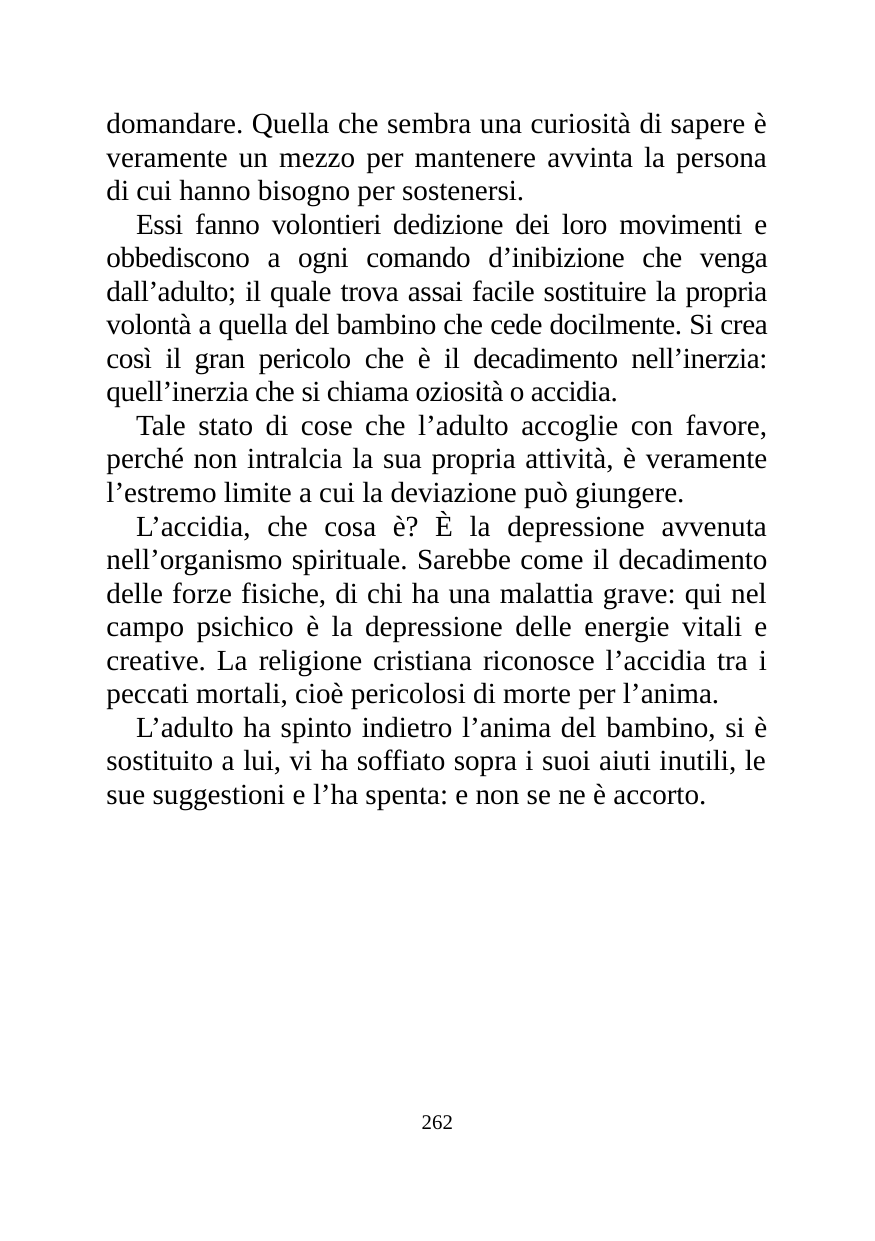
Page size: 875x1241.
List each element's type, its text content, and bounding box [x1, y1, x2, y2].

text L’adulto ha spinto indietro l’anima del bambino, si è sostituito a lui, vi ha soffiato sopra i suoi aiuti inutili, le sue suggestioni e l’ha spenta: e non se ne è accorto. [106, 710, 768, 811]
text Tale stato di cose che l’adulto accoglie con favore, perché non intralcia la sua propria attività, è veramente l’estremo limite a cui la deviazione può giungere. [106, 408, 768, 509]
text L’accidia, che cosa è? È la depressione avvenuta nell’organismo spirituale. Sarebbe come il decadimento delle forze fisiche, di chi ha una malattia grave: qui nel campo psichico è la depressione delle energie vitali e creative. La religione cristiana riconosce l’accidia tra i peccati mortali, cioè pericolosi di morte per l’anima. [106, 509, 768, 710]
text Essi fanno volontieri dedizione dei loro movimenti e obbediscono a ogni comando d’inibizione che venga dall’adulto; il quale trova assai facile sostituire la propria volontà a quella del bambino che cede docilmente. Si crea così il gran pericolo che è il decadimento nell’inerzia: quell’inerzia che si chiama oziosità o accidia. [106, 207, 768, 408]
text domandare. Quella che sembra una curiosità di sapere è veramente un mezzo per mantenere avvinta la persona di cui hanno bisogno per sostenersi. [106, 106, 768, 207]
